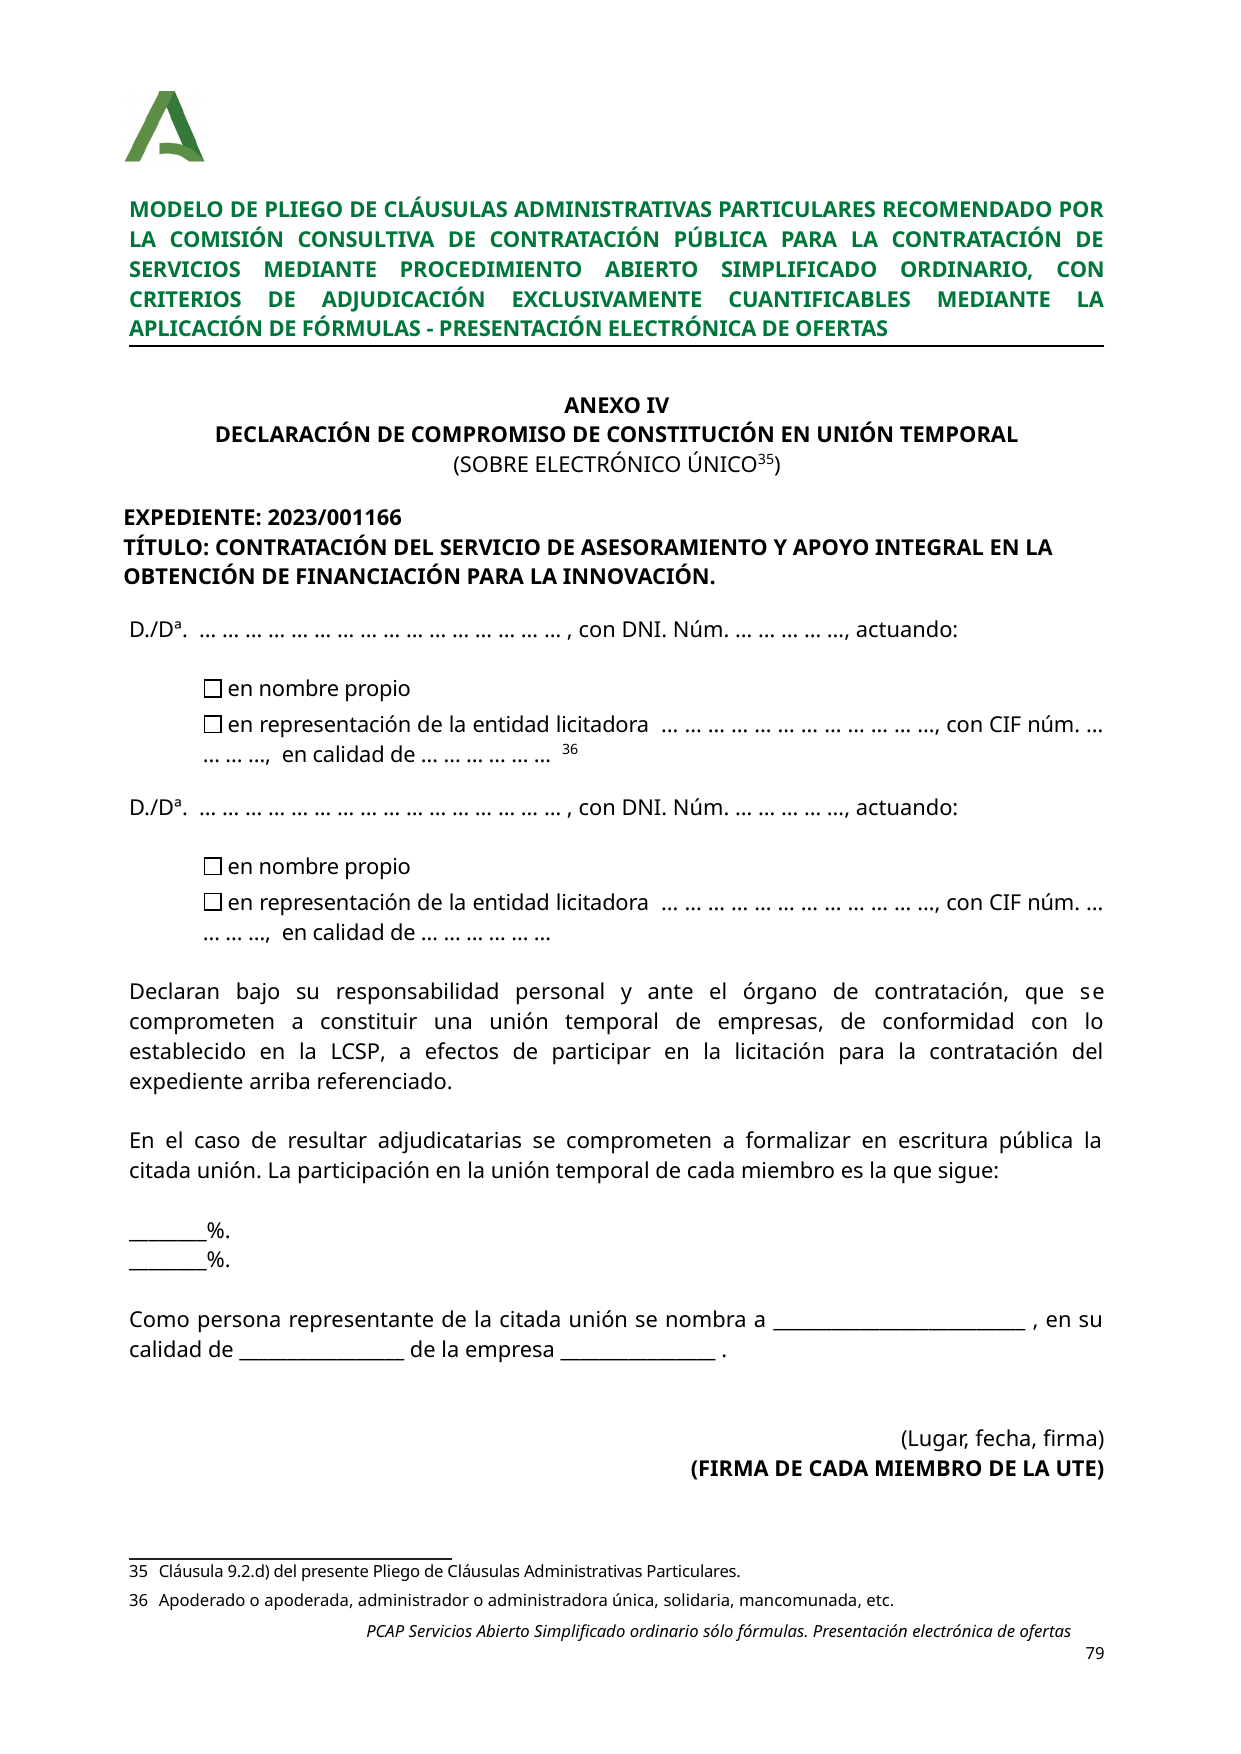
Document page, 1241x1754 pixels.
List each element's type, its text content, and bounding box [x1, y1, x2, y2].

text (Lugar, fecha, firma) [129, 1423, 1104, 1453]
text (FIRMA DE CADA MIEMBRO DE LA UTE) [129, 1453, 1104, 1483]
text D./Dª. … … … … … … … … … … … … … … … … , con DNI. Núm. … … … … …, actuando: [129, 614, 1104, 644]
text D./Dª. … … … … … … … … … … … … … … … … , con DNI. Núm. … … … … …, actuando: [129, 792, 1104, 821]
text ________%. [129, 1215, 1104, 1244]
picture [120, 86, 209, 166]
text Declaran bajo su responsabilidad personal y ante el órgano de contratación, que se comprometen a constituir una unión temporal de empresas, de conformidad con lo establecido en la LCSP, a efectos de participar en la licitación para la contratación del expediente arriba referenciado. [129, 976, 1104, 1096]
text (SOBRE ELECTRÓNICO ÚNICO) [129, 449, 1104, 479]
text ANEXO IV [129, 390, 1104, 419]
text en representación de la entidad licitadora … … … … … … … … … … … …, con CIF núm. … … … …, en calidad de … … … … … … [203, 709, 1104, 769]
text Como persona representante de la citada unión se nombra a __________________________ , en su calidad de _________________ de la empresa ________________ . [129, 1304, 1104, 1364]
text en nombre propio [203, 673, 1104, 703]
text DECLARACIÓN DE COMPROMISO DE CONSTITUCIÓN EN UNIÓN TEMPORAL [129, 419, 1104, 449]
text en nombre propio [203, 851, 1104, 881]
text Apoderado o apoderada, administrador o administradora única, solidaria, mancomunada, etc. [129, 1588, 1104, 1611]
text Cláusula 9.2.d) del presente Pliego de Cláusulas Administrativas Particulares. [129, 1559, 1104, 1582]
text EXPEDIENTE: 2023/001166 [123, 502, 1104, 532]
text En el caso de resultar adjudicatarias se comprometen a formalizar en escritura pública la citada unión. La participación en la unión temporal de cada miembro es la que sigue: [129, 1125, 1104, 1185]
text MODELO DE PLIEGO DE CLÁUSULAS ADMINISTRATIVAS PARTICULARES RECOMENDADO POR LA COMISIÓN CONSULTIVA DE CONTRATACIÓN PÚBLICA PARA LA CONTRATACIÓN DE SERVICIOS MEDIANTE PROCEDIMIENTO ABIERTO SIMPLIFICADO ORDINARIO, CON CRITERIOS DE ADJUDICACIÓN EXCLUSIVAMENTE CUANTIFICABLES MEDIANTE LA APLICACIÓN DE FÓRMULAS - PRESENTACIÓN ELECTRÓNICA DE OFERTAS [129, 194, 1104, 345]
text ________%. [129, 1244, 1104, 1274]
text en representación de la entidad licitadora … … … … … … … … … … … …, con CIF núm. … … … …, en calidad de … … … … … … [203, 887, 1104, 947]
text TÍTULO: CONTRATACIÓN DEL SERVICIO DE ASESORAMIENTO Y APOYO INTEGRAL EN LA OBTENCIÓN DE FINANCIACIÓN PARA LA INNOVACIÓN. [123, 532, 1104, 591]
